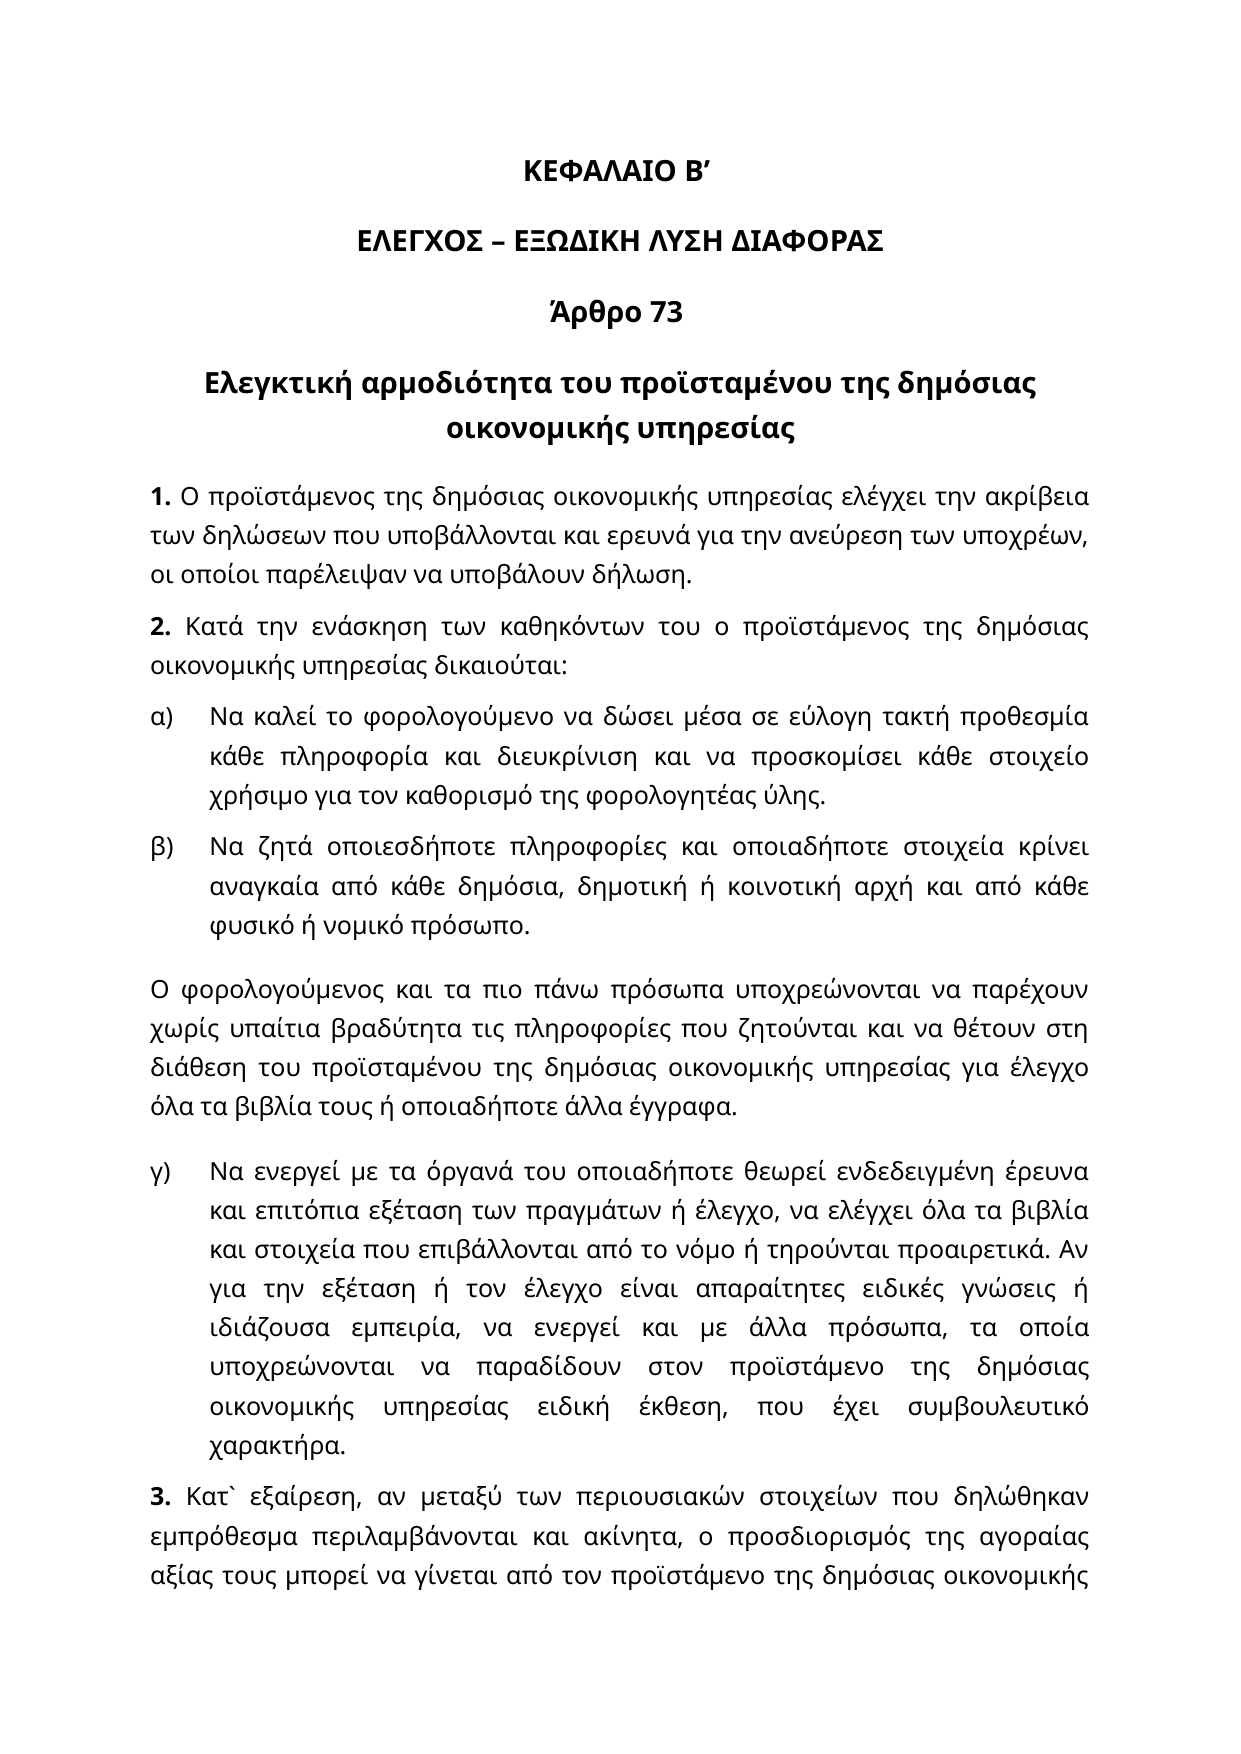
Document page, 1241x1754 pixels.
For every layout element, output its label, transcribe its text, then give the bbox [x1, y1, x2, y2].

subtitle ΚΕΦΑΛΑΙΟ Β’ [150, 150, 1090, 190]
list α) Να καλεί το φορολογούμενο να δώσει μέσα σε εύλογη τακτή προθεσμία κάθε πληροφορία και διευκρίνιση και να προσκομίσει κάθε στοιχείο χρήσιμο για τον καθορισμό της φορολογητέας ύλης. [150, 699, 1090, 811]
text 2. Κατά την ενάσκηση των καθηκόντων του ο προϊστάμενος της δημόσιας οικονομικής υπηρεσίας δικαιούται: [150, 608, 1090, 681]
subtitle Ελεγκτική αρμοδιότητα του προϊσταμένου της δημόσιας οικονομικής υπηρεσίας [150, 362, 1090, 447]
subtitle ΕΛΕΓΧΟΣ – ΕΞΩΔΙΚΗ ΛΥΣΗ ΔΙΑΦΟΡΑΣ [150, 221, 1090, 260]
text Ο φορολογούμενος και τα πιο πάνω πρόσωπα υποχρεώνονται να παρέχουν χωρίς υπαίτια βραδύτητα τις πληροφορίες που ζητούνται και να θέτουν στη διάθεση του προϊσταμένου της δημόσιας οικονομικής υπηρεσίας για έλεγχο όλα τα βιβλία τους ή οποιαδήποτε άλλα έγγραφα. [150, 971, 1090, 1123]
list β) Να ζητά οποιεσδήποτε πληροφορίες και οποιαδήποτε στοιχεία κρίνει αναγκαία από κάθε δημόσια, δημοτική ή κοινοτική αρχή και από κάθε φυσικό ή νομικό πρόσωπο. [150, 829, 1090, 941]
text 3. Κατ` εξαίρεση, αν μεταξύ των περιουσιακών στοιχείων που δηλώθηκαν εμπρόθεσμα περιλαμβάνονται και ακίνητα, ο προσδιορισμός της αγοραίας αξίας τους μπορεί να γίνεται από τον προϊστάμενο της δημόσιας οικονομικής [150, 1479, 1090, 1591]
list γ) Να ενεργεί με τα όργανά του οποιαδήποτε θεωρεί ενδεδειγμένη έρευνα και επιτόπια εξέταση των πραγμάτων ή έλεγχο, να ελέγχει όλα τα βιβλία και στοιχεία που επιβάλλονται από το νόμο ή τηρούνται προαιρετικά. Αν για την εξέταση ή τον έλεγχο είναι απαραίτητες ειδικές γνώσεις ή ιδιάζουσα εμπειρία, να ενεργεί και με άλλα πρόσωπα, τα οποία υποχρεώνονται να παραδίδουν στον προϊστάμενο της δημόσιας οικονομικής υπηρεσίας ειδική έκθεση, που έχει συμβουλευτικό χαρακτήρα. [150, 1153, 1090, 1461]
text 1. Ο προϊστάμενος της δημόσιας οικονομικής υπηρεσίας ελέγχει την ακρίβεια των δηλώσεων που υποβάλλονται και ερευνά για την ανεύρεση των υποχρέων, οι οποίοι παρέλειψαν να υποβάλουν δήλωση. [150, 478, 1090, 591]
subtitle Άρθρο 73 [150, 291, 1090, 331]
